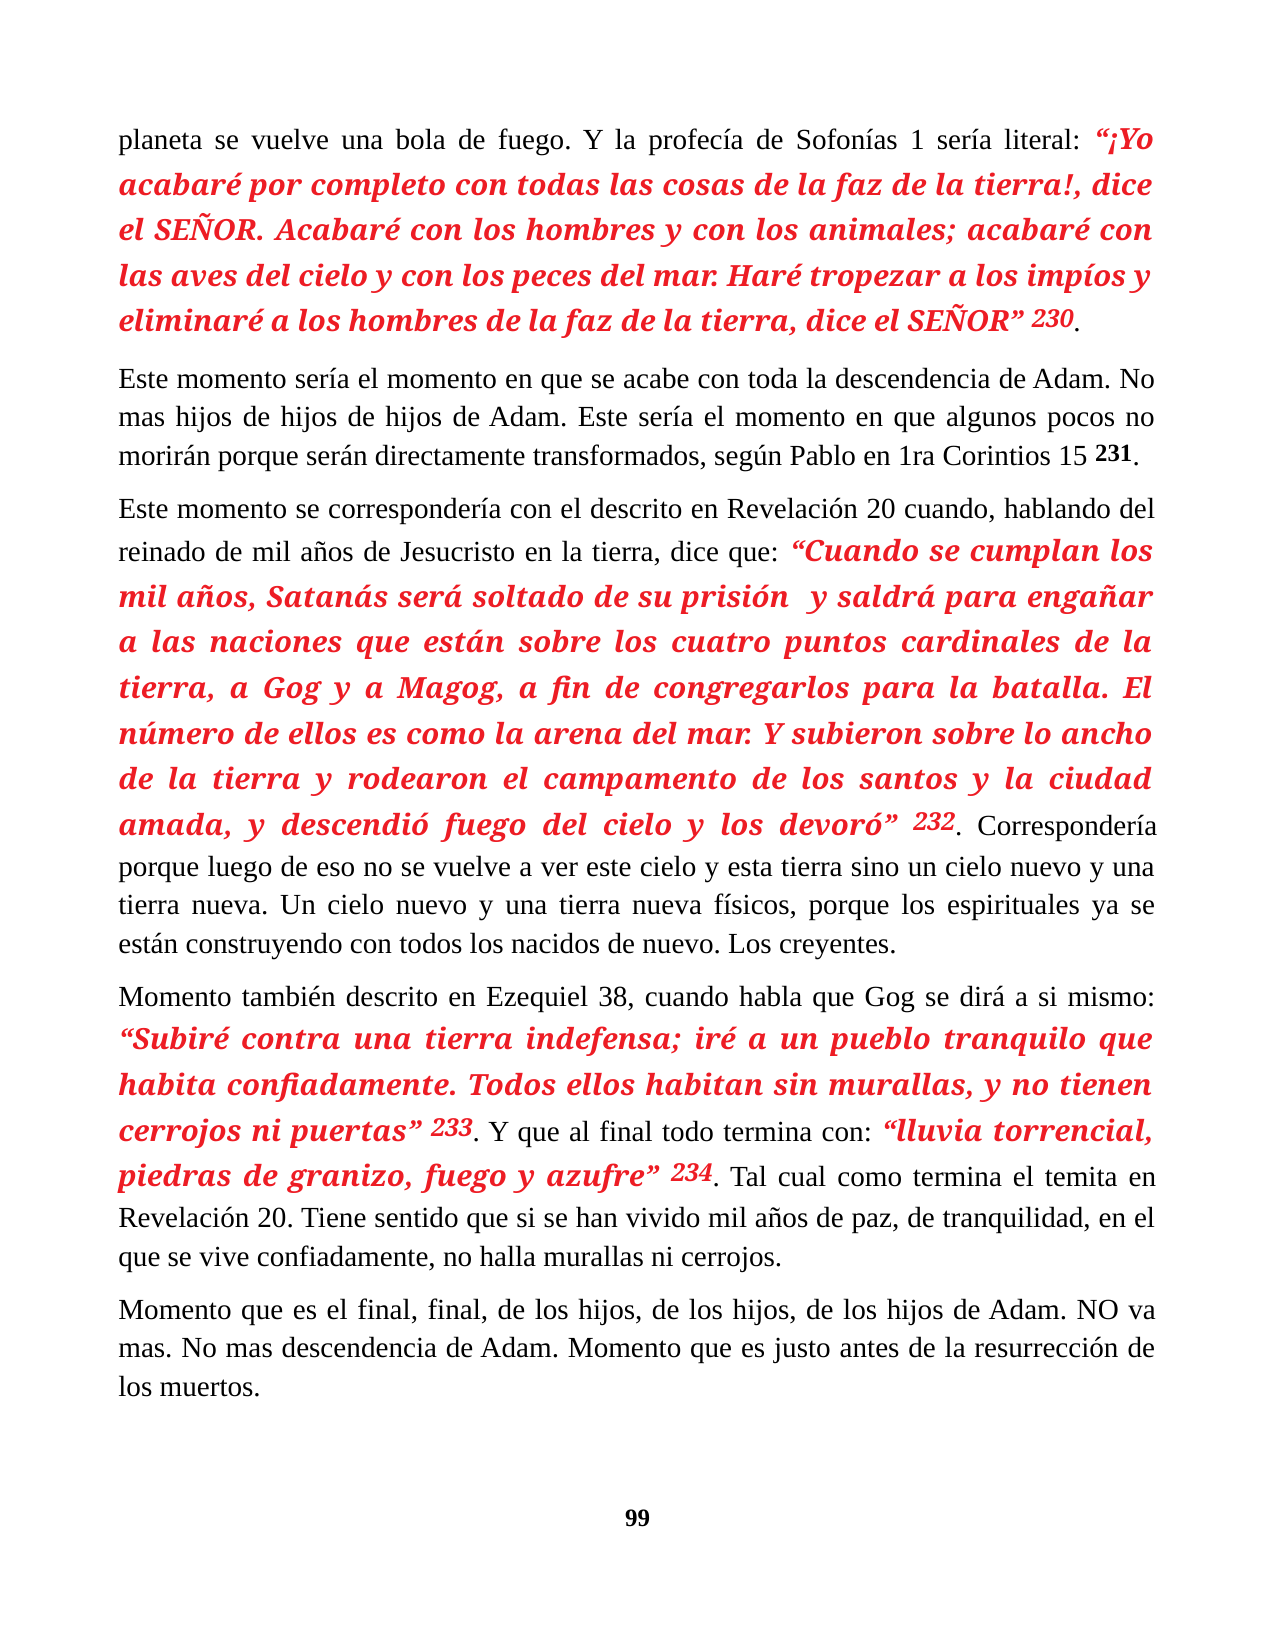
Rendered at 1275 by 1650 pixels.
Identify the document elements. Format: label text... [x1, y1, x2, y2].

text planeta se vuelve una bola de fuego. Y la profecía de Sofonías 1 sería literal: “¡Yo acabaré por completo con todas las cosas de la faz de la tierra!, dice el SEÑOR. Acabaré con los hombres y con los animales; acabaré con las aves del cielo y con los peces del mar. Haré tropezar a los impíos y eliminaré a los hombres de la faz de la tierra, dice el SEÑOR” . [118, 118, 1157, 340]
text Momento que es el final, final, de los hijos, de los hijos, de los hijos de Adam. NO va mas. No mas descendencia de Adam. Momento que es justo antes de la resurrección de los muertos. [118, 1292, 1157, 1402]
text Este momento se correspondería con el descrito en Revelación 20 cuando, hablando del reinado de mil años de Jesucristo en la tierra, dice que: “Cuando se cumplan los mil años, Satanás será soltado de su prisión y saldrá para engañar a las naciones que están sobre los cuatro puntos cardinales de la tierra, a Gog y a Magog, a fin de congregarlos para la batalla. El número de ellos es como la arena del mar. Y subieron sobre lo ancho de la tierra y rodearon el campamento de los santos y la ciudad amada, y descendió fuego del cielo y los devoró” . Correspondería porque luego de eso no se vuelve a ver este cielo y esta tierra sino un cielo nuevo y una tierra nueva. Un cielo nuevo y una tierra nueva físicos, porque los espirituales ya se están construyendo con todos los nacidos de nuevo. Los creyentes. [118, 491, 1157, 959]
text Momento también descrito en Ezequiel 38, cuando habla que Gog se dirá a si mismo: “Subiré contra una tierra indefensa; iré a un pueblo tranquilo que habita confiadamente. Todos ellos habitan sin murallas, y no tienen cerrojos ni puertas” . Y que al final todo termina con: “lluvia torrencial, piedras de granizo, fuego y azufre” . Tal cual como termina el temita en Revelación 20. Tiene sentido que si se han vivido mil años de paz, de tranquilidad, en el que se vive confiadamente, no halla murallas ni cerrojos. [118, 979, 1157, 1272]
text Este momento sería el momento en que se acabe con toda la descendencia de Adam. No mas hijos de hijos de hijos de Adam. Este sería el momento en que algunos pocos no morirán porque serán directamente transformados, según Pablo en 1ra Corintios 15 . [118, 361, 1157, 471]
